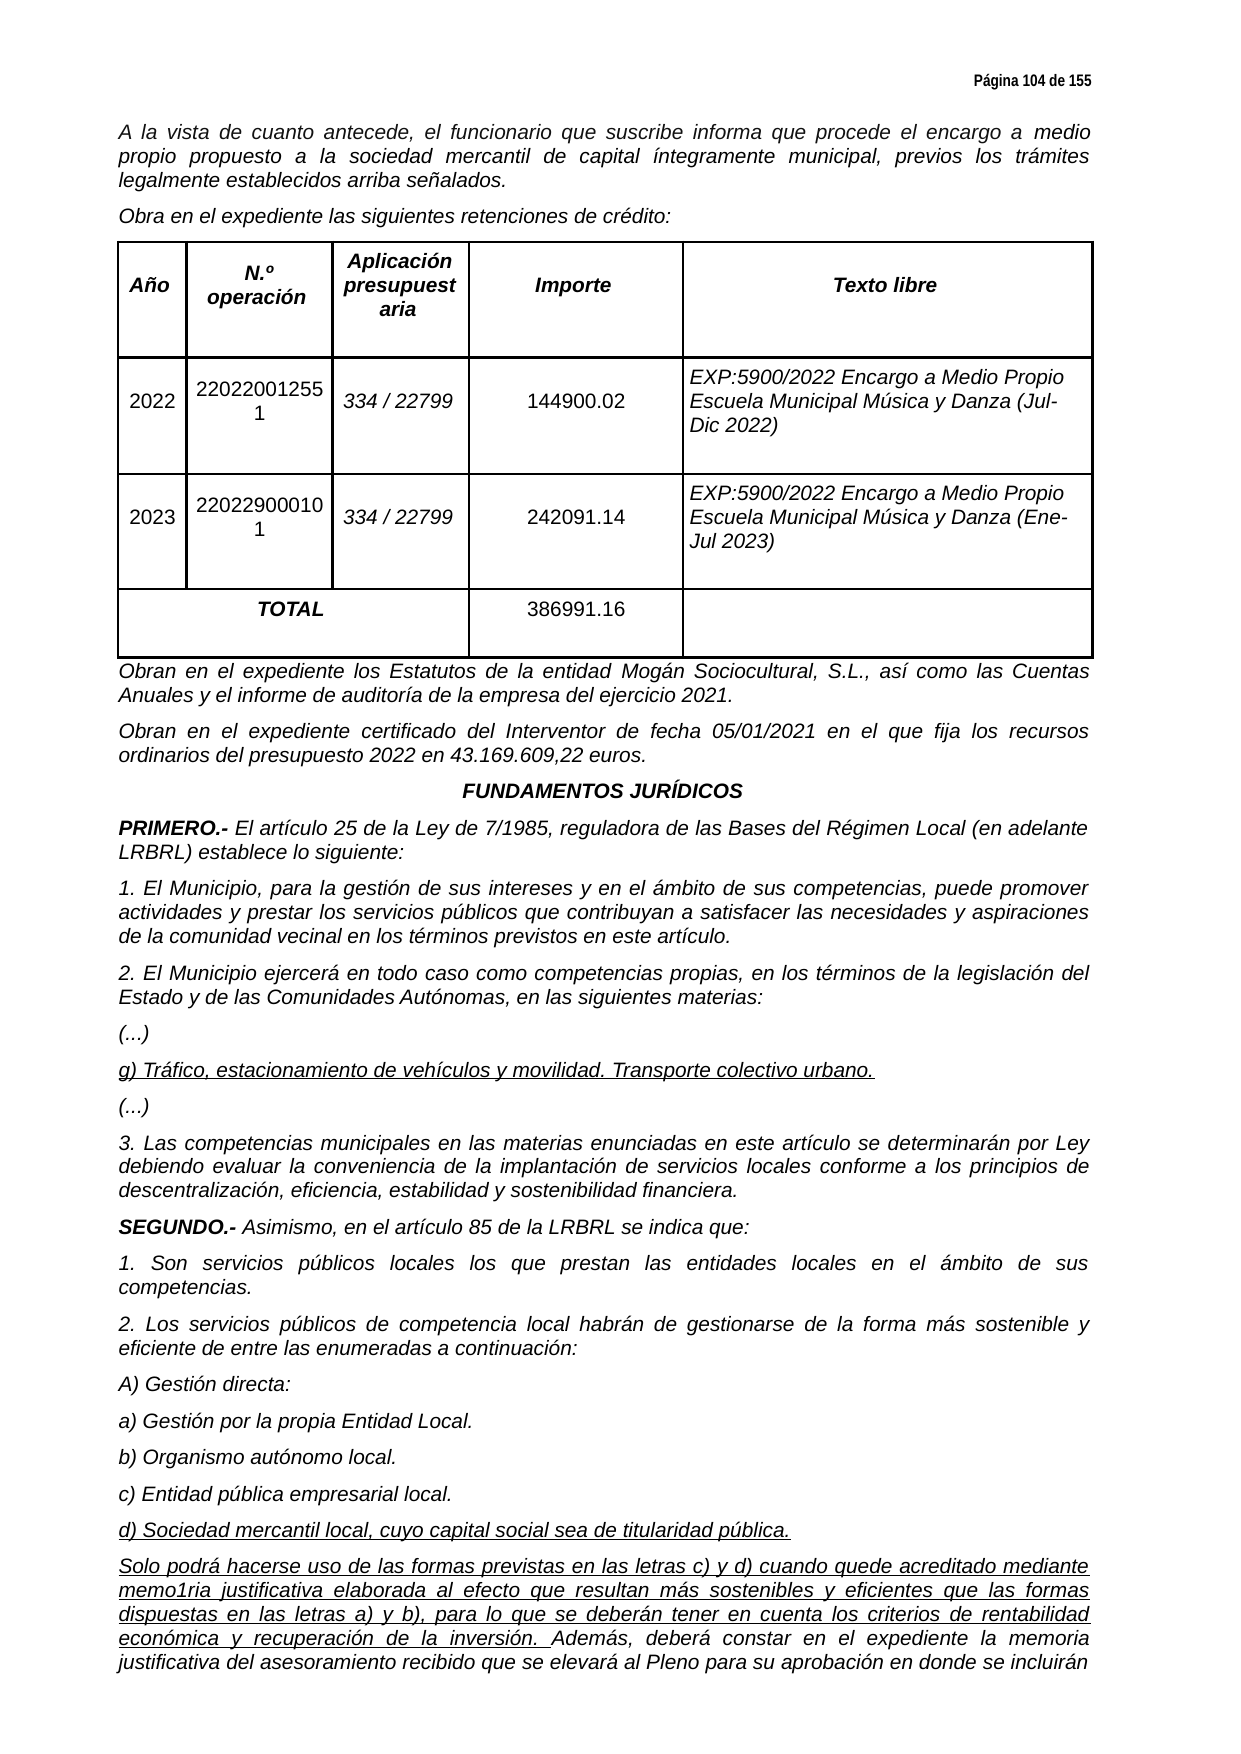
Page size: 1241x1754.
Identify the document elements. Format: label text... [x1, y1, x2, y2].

table_header N.º operación [188, 243, 331, 356]
text Obran en el expediente certificado del Interventor de fecha 05/01/2021 en el que fija los recursos ordinarios del presupuesto 2022 en 43.169.609,22 euros. [118, 719, 1092, 767]
text 1. El Municipio, para la gestión de sus intereses y en el ámbito de sus competencias, puede promover actividades y prestar los servicios públicos que contribuyan a satisfacer las necesidades y aspiraciones de la comunidad vecinal en los términos previstos en este artículo. [118, 876, 1092, 948]
text PRIMERO.- El artículo 25 de la Ley de 7/1985, reguladora de las Bases del Régimen Local (en adelante LRBRL) establece lo siguiente: [118, 816, 1092, 864]
text (...) [118, 1021, 1092, 1045]
text 2. El Municipio ejercerá en todo caso como competencias propias, en los términos de la legislación del Estado y de las Comunidades Autónomas, en las siguientes materias: [118, 961, 1092, 1008]
text g) Tráfico, estacionamiento de vehículos y movilidad. Transporte colectivo urbano. [118, 1057, 1092, 1081]
table_header Aplicación presupuestaria [334, 243, 468, 356]
table_header Año [119, 243, 185, 356]
table_cell 2022 [119, 359, 185, 472]
text SEGUNDO.- Asimismo, en el artículo 85 de la LRBRL se indica que: [118, 1215, 1092, 1239]
text Obran en el expediente los Estatutos de la entidad Mogán Sociocultural, S.L., así como las Cuentas Anuales y el informe de auditoría de la empresa del ejercicio 2021. [118, 659, 1092, 706]
table_cell 334 / 22799 [334, 359, 468, 472]
table_cell 220229000101 [188, 475, 331, 588]
text d) Sociedad mercantil local, cuyo capital social sea de titularidad pública. [118, 1518, 1092, 1542]
table_cell 220220012551 [188, 359, 331, 472]
text a) Gestión por la propia Entidad Local. [118, 1408, 1092, 1432]
table_cell 144.900,02 EUR [470, 359, 682, 472]
text (...) [118, 1094, 1092, 1118]
text 1. Son servicios públicos locales los que prestan las entidades locales en el ámbito de sus competencias. [118, 1251, 1092, 1299]
table_header Importe [470, 243, 682, 356]
text Solo podrá hacerse uso de las formas previstas en las letras c) y d) cuando quede acreditado mediante memo1ria justificativa elaborada al efecto que resultan más sostenibles y eficientes que las formas dispuestas en las letras a) y b), para lo que se deberán tener en cuenta los criterios de rentabilidad económica y recuperación de la inversión. Además, deberá constar en el expediente la memoria justificativa del asesoramiento recibido que se elevará al Pleno para su aprobación en donde se incluirán [118, 1554, 1092, 1674]
table_cell 2023 [119, 475, 185, 588]
text 2. Los servicios públicos de competencia local habrán de gestionarse de la forma más sostenible y eficiente de entre las enumeradas a continuación: [118, 1312, 1092, 1359]
text A) Gestión directa: [118, 1372, 1092, 1396]
text A la vista de cuanto antecede, el funcionario que suscribe informa que procede el encargo a medio propio propuesto a la sociedad mercantil de capital íntegramente municipal, previos los trámites legalmente establecidos arriba señalados. [118, 120, 1092, 192]
table_cell EXP:5900/2022 Encargo a Medio Propio Escuela Municipal Música y Danza (Ene-Jul 2023) [684, 475, 1091, 588]
table_cell [684, 590, 1091, 656]
table_header Texto libre [684, 243, 1091, 356]
table_cell 386.991,16 EUR [470, 590, 682, 656]
text b) Organismo autónomo local. [118, 1445, 1092, 1469]
table_cell EXP:5900/2022 Encargo a Medio Propio Escuela Municipal Música y Danza (Jul-Dic 2022) [684, 359, 1091, 472]
text 3. Las competencias municipales en las materias enunciadas en este artículo se determinarán por Ley debiendo evaluar la conveniencia de la implantación de servicios locales conforme a los principios de descentralización, eficiencia, estabilidad y sostenibilidad financiera. [118, 1130, 1092, 1202]
text Obra en el expediente las siguientes retenciones de crédito: [118, 204, 1092, 228]
table_cell 334 / 22799 [334, 475, 468, 588]
text c) Entidad pública empresarial local. [118, 1481, 1092, 1505]
table_cell 242.091,14 EUR [470, 475, 682, 588]
table_cell TOTAL [119, 590, 468, 656]
text FUNDAMENTOS JURÍDICOS [118, 779, 1092, 803]
